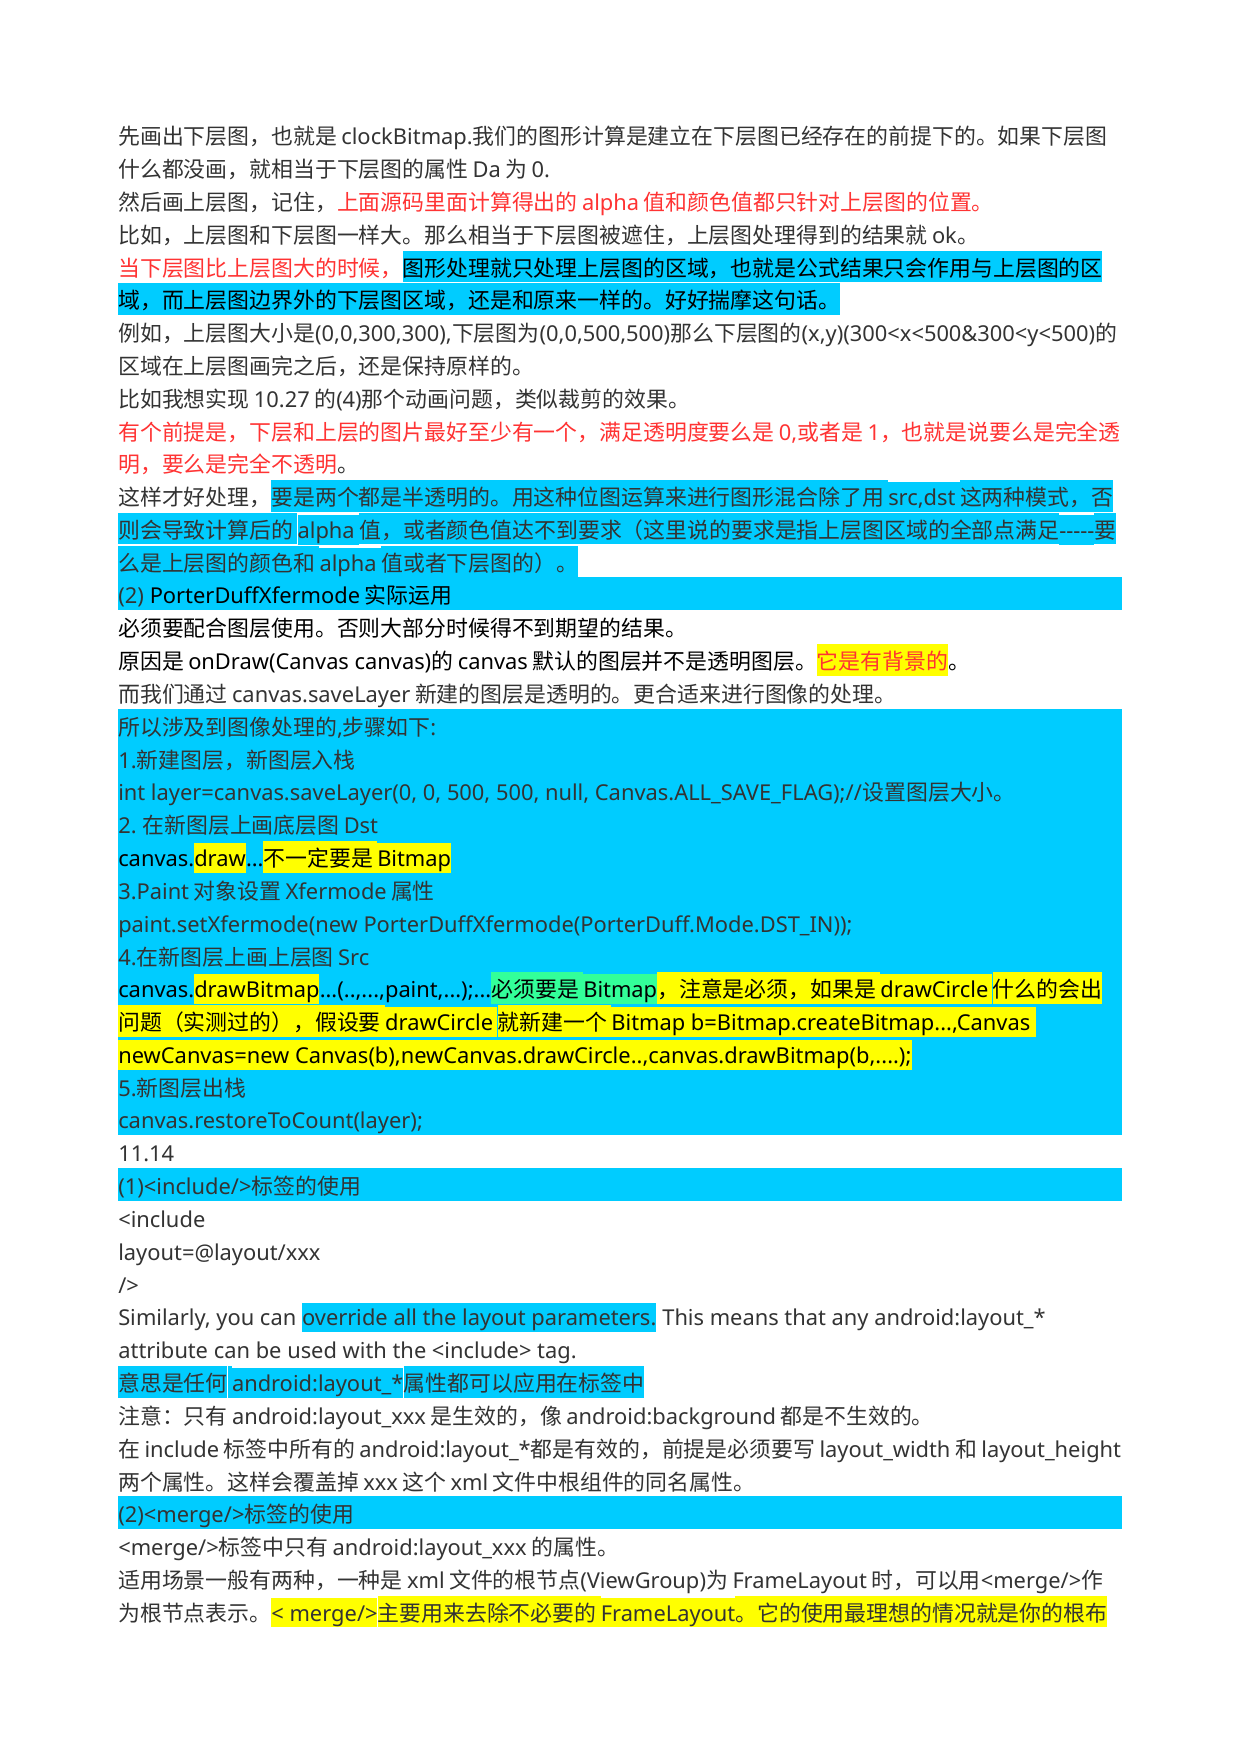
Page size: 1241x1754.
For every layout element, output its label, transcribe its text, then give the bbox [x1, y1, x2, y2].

text 在include标签中所有的android:layout_*都是有效的，前提是必须要写layout_width和layout_height两个属性。这样会覆盖掉xxx这个xml文件中根组件的同名属性。 [118, 1431, 1122, 1496]
text 有个前提是，下层和上层的图片最好至少有一个，满足透明度要么是0,或者是1，也就是说要么是完全透明，要么是完全不透明。 [118, 413, 1122, 479]
text layout=@layout/xxx [118, 1234, 1122, 1267]
text int layer=canvas.saveLayer(0, 0, 500, 500, null, Canvas.ALL_SAVE_FLAG);//设置图层大小。 [118, 774, 1122, 807]
text 适用场景一般有两种，一种是xml文件的根节点(ViewGroup)为FrameLayout时，可以用<merge/>作为根节点表示。< merge/>主要用来去除不必要的FrameLayout。它的使用最理想的情况就是你的根布 [118, 1562, 1122, 1627]
text 5.新图层出栈 [118, 1070, 1122, 1102]
text (2)<merge/>标签的使用 [118, 1496, 1122, 1529]
text 原因是onDraw(Canvas canvas)的canvas默认的图层并不是透明图层。它是有背景的。 [118, 643, 1122, 676]
text <merge/>标签中只有android:layout_xxx的属性。 [118, 1529, 1122, 1562]
text Similarly, you can override all the layout parameters. This means that any android:layout_* attribute can be used with the <include> tag. [118, 1299, 1122, 1365]
text 4.在新图层上画上层图Src [118, 938, 1122, 971]
text 11.14 [118, 1135, 1122, 1168]
text 例如，上层图大小是(0,0,300,300),下层图为(0,0,500,500)那么下层图的(x,y)(300<x<500&300<y<500)的区域在上层图画完之后，还是保持原样的。 [118, 315, 1122, 381]
text (2) PorterDuffXfermode实际运用 [118, 577, 1122, 610]
text 比如我想实现10.27的(4)那个动画问题，类似裁剪的效果。 [118, 381, 1122, 413]
text 然后画上层图，记住，上面源码里面计算得出的alpha值和颜色值都只针对上层图的位置。 [118, 184, 1122, 217]
text canvas.draw...不一定要是Bitmap [118, 840, 1122, 873]
text 2. 在新图层上画底层图Dst [118, 807, 1122, 840]
picture [310, 987, 316, 996]
text 而我们通过canvas.saveLayer新建的图层是透明的。更合适来进行图像的处理。 [118, 676, 1122, 709]
text 比如，上层图和下层图一样大。那么相当于下层图被遮住，上层图处理得到的结果就ok。 [118, 217, 1122, 249]
text 3.Paint对象设置Xfermode属性 [118, 873, 1122, 906]
picture [994, 973, 1101, 1003]
picture [492, 973, 991, 1003]
text 先画出下层图，也就是clockBitmap.我们的图形计算是建立在下层图已经存在的前提下的。如果下层图什么都没画，就相当于下层图的属性Da为0. [118, 118, 1122, 184]
picture [118, 1006, 496, 1036]
text paint.setXfermode(new PorterDuffXfermode(PorterDuff.Mode.DST_IN)); [118, 906, 1122, 938]
text 所以涉及到图像处理的,步骤如下: [118, 709, 1122, 742]
text canvas.restoreToCount(layer); [118, 1102, 1122, 1135]
picture [195, 975, 318, 1003]
picture [118, 1041, 911, 1069]
text canvas.drawBitmap...(..,...,paint,...);...必须要是Bitmap，注意是必须，如果是drawCircle什么的会出问题（实测过的），假设要drawCircle就新建一个Bitmap b=Bitmap.createBitmap...,Canvas newCanvas=new Canvas(b),newCanvas.drawCircle..,canvas.drawBitmap(b,....); [118, 974, 1122, 1008]
text 意思是任何android:layout_*属性都可以应用在标签中 [118, 1365, 1122, 1398]
picture [264, 842, 450, 872]
picture [195, 844, 245, 872]
text 1.新建图层，新图层入栈 [118, 742, 1122, 774]
text 这样才好处理，要是两个都是半透明的。用这种位图运算来进行图形混合除了用src,dst这两种模式，否则会导致计算后的alpha值，或者颜色值达不到要求（这里说的要求是指上层图区域的全部点满足-----要么是上层图的颜色和alpha值或者下层图的）。 [118, 479, 1122, 577]
picture [499, 1006, 1035, 1036]
picture [264, 851, 273, 860]
text 注意：只有android:layout_xxx是生效的，像android:background都是不生效的。 [118, 1398, 1122, 1431]
text 必须要配合图层使用。否则大部分时候得不到期望的结果。 [118, 610, 1122, 643]
text /> [118, 1267, 1122, 1299]
text (1)<include/>标签的使用 [118, 1168, 1122, 1201]
text <include [118, 1201, 1122, 1234]
text 当下层图比上层图大的时候，图形处理就只处理上层图的区域，也就是公式结果只会作用与上层图的区域，而上层图边界外的下层图区域，还是和原来一样的。好好揣摩这句话。 [118, 249, 1122, 315]
